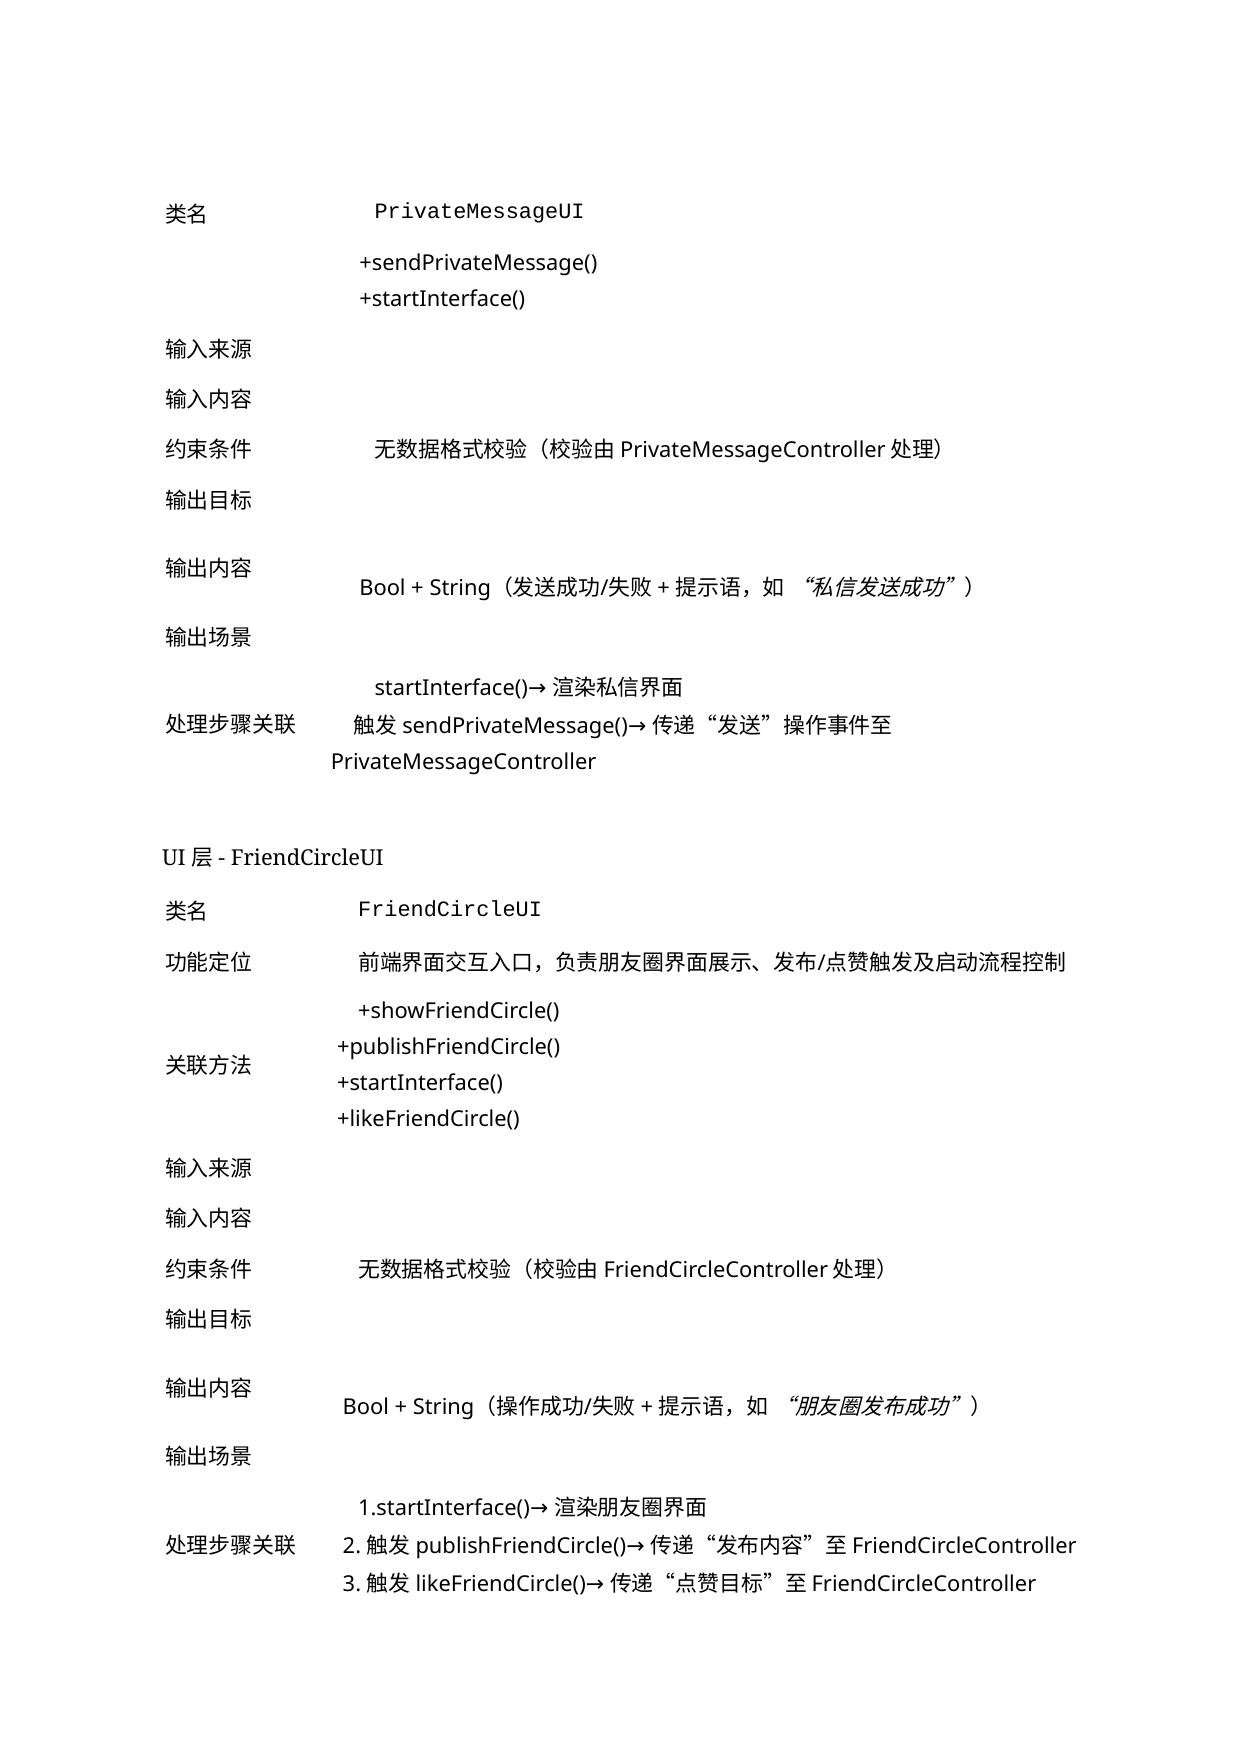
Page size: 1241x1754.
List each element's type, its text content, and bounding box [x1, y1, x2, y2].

table_cell 约束条件​ [118, 423, 328, 474]
table_cell Bool + String（操作成功/失败 + 提示语，如 “朋友圈发布成功”） [311, 1344, 1122, 1430]
table_cell 无数据格式校验（校验由 PrivateMessageController处理） [328, 423, 1122, 474]
table_cell 输出目标​ [118, 1293, 311, 1343]
table_cell 约束条件​ [118, 1243, 311, 1293]
table_cell 输出内容​ [118, 1344, 311, 1430]
table_cell [311, 1293, 1122, 1343]
table_cell [328, 373, 1122, 423]
table_cell 输出场景​ [118, 1430, 311, 1480]
table_cell [328, 611, 1122, 661]
subtitle UI 层 - FriendCircleUI [162, 840, 1122, 872]
table_header FriendCircleUI [311, 885, 1122, 935]
table_cell [328, 474, 1122, 524]
table_cell 输入来源​ [118, 322, 328, 373]
table_cell [311, 1192, 1122, 1242]
table_cell 输入内容​ [118, 1192, 311, 1242]
table_cell 处理步骤关联​ [118, 1480, 311, 1607]
table_cell 输出场景​ [118, 611, 328, 661]
table_cell [118, 238, 328, 322]
table_cell 输入内容​ [118, 373, 328, 423]
table_cell +sendPrivateMessage() +startInterface() [328, 238, 1122, 322]
table_cell 输出目标​ [118, 474, 328, 524]
table_cell 处理步骤关联​ [118, 661, 328, 785]
table_cell 输出内容​ [118, 524, 328, 611]
table_cell [311, 1430, 1122, 1480]
table_cell 关联方法​ [118, 986, 311, 1142]
table_cell 1.startInterface()→ 渲染朋友圈界面 2. 触发 publishFriendCircle()→ 传递“发布内容”至 FriendCircleController 3. 触发 likeFriendCircle()→ 传递“点赞目标”至 FriendCircleController [311, 1480, 1122, 1607]
table_cell 功能定位​ [118, 935, 311, 986]
table_header 类名​ [118, 188, 328, 238]
table_cell 无数据格式校验（校验由 FriendCircleController处理） [311, 1243, 1122, 1293]
table_cell 输入来源​ [118, 1142, 311, 1192]
table_header 类名​ [118, 885, 311, 935]
table_cell startInterface()→ 渲染私信界面 触发 sendPrivateMessage()→ 传递“发送”操作事件至 PrivateMessageController [328, 661, 1122, 785]
table_cell [311, 1142, 1122, 1192]
table_header PrivateMessageUI [328, 188, 1122, 238]
table_cell +showFriendCircle() +publishFriendCircle() +startInterface() +likeFriendCircle() [311, 986, 1122, 1142]
table_cell Bool + String（发送成功/失败 + 提示语，如 “私信发送成功”） [328, 524, 1122, 611]
table_cell 前端界面交互入口，负责朋友圈界面展示、发布/点赞触发及启动流程控制 [311, 935, 1122, 986]
table_cell [328, 322, 1122, 373]
